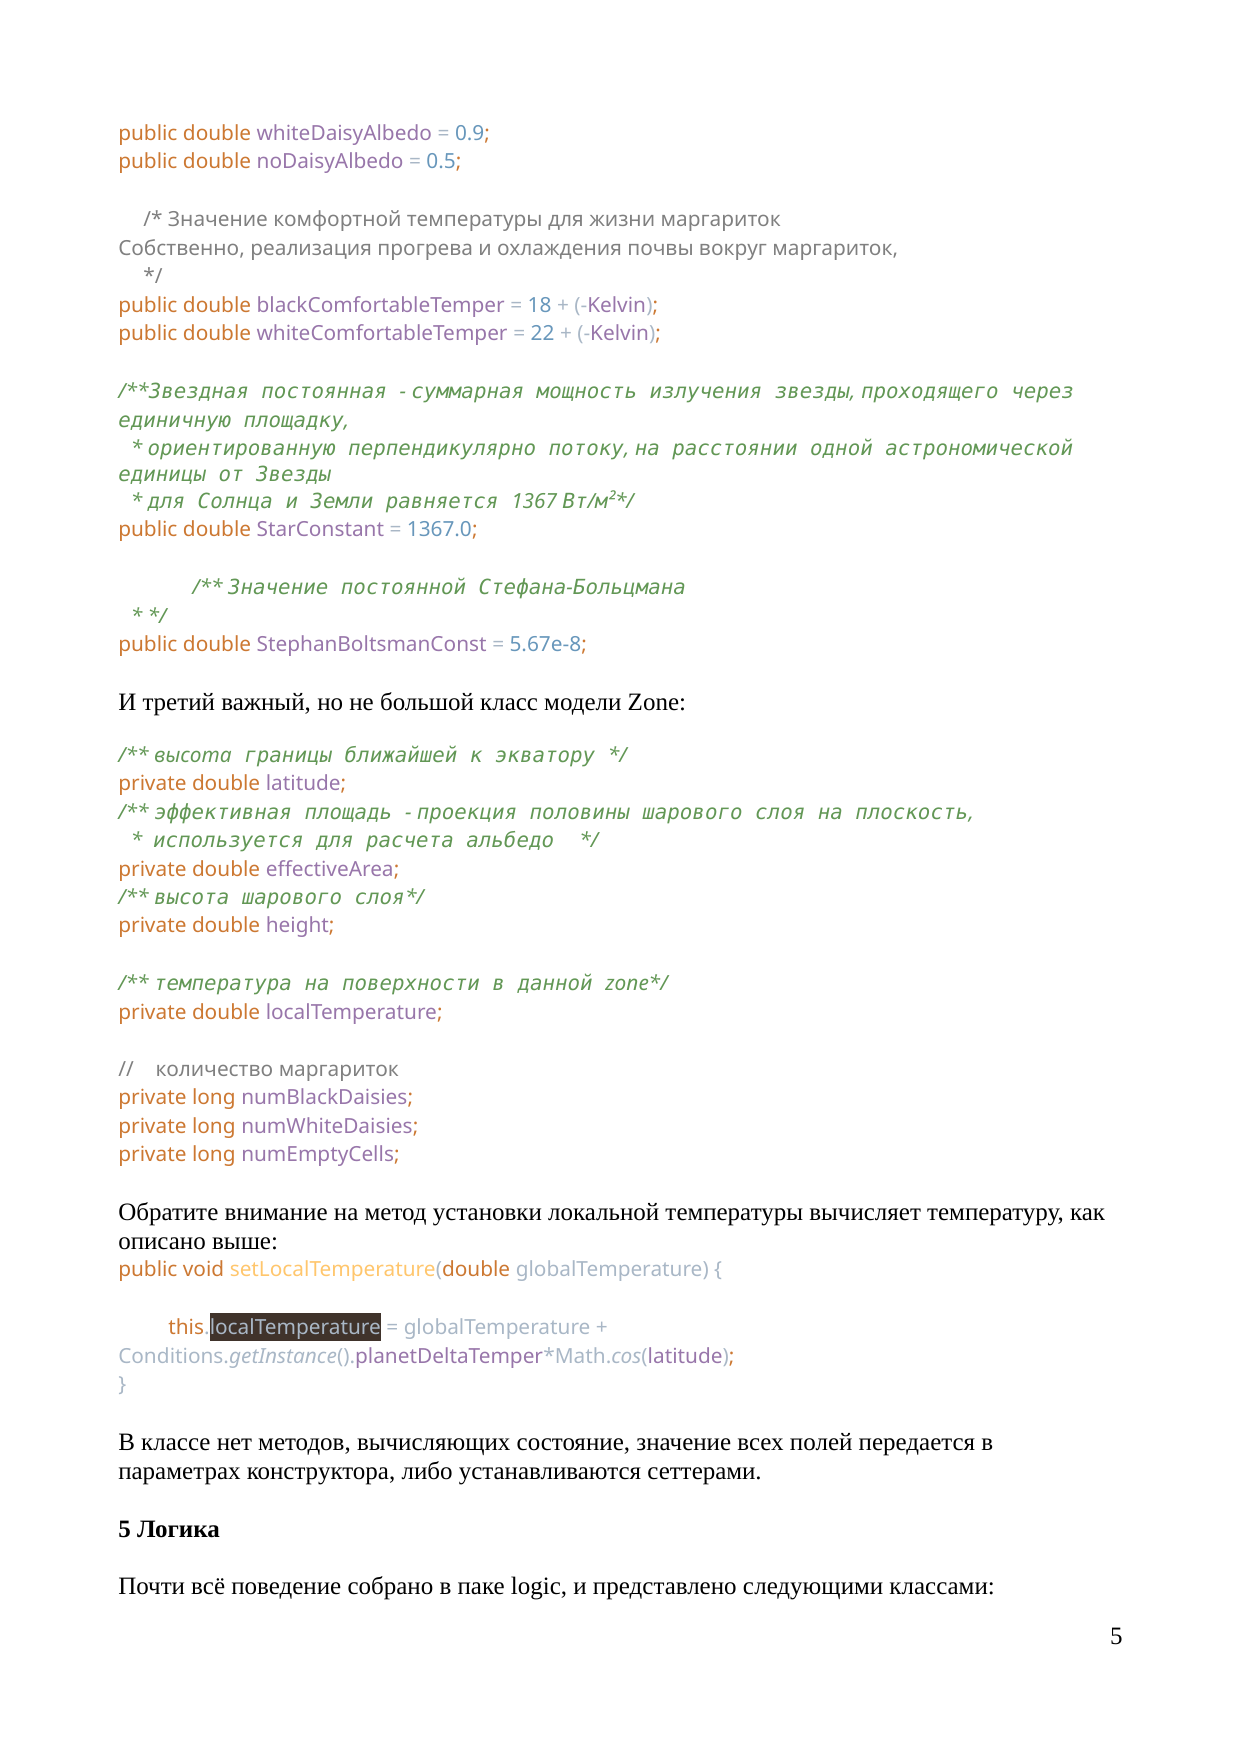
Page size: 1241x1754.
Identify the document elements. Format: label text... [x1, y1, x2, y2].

text public double whiteComfortableTemper = 22 + (-Kelvin); [118, 318, 1122, 347]
text public double StephanBoltsmanConst = 5.67e-8; [118, 629, 1122, 658]
text private double height; [118, 911, 1122, 939]
text public double blackComfortableTemper = 18 + (-Kelvin); [118, 290, 1122, 318]
text private long numEmptyCells; [118, 1139, 1122, 1168]
text public void setLocalTemperature(double globalTemperature) { [118, 1254, 1122, 1283]
text * ориентированную перпендикулярно потоку, на расстоянии одной астрономической единицы от Звезды [118, 433, 1122, 486]
text Обратите внимание на метод установки локальной температуры вычисляет температуру, как описано выше: [118, 1197, 1122, 1254]
text */ [118, 261, 1122, 290]
text 5 Логика [118, 1514, 1122, 1542]
text Собственно, реализация прогрева и охлаждения почвы вокруг маргариток, [118, 233, 1122, 261]
text private double latitude; [118, 768, 1122, 797]
text /** Значение постоянной Стефана-Больцмана [118, 572, 1122, 601]
text private double localTemperature; [118, 997, 1122, 1025]
text public double noDaisyAlbedo = 0.5; [118, 147, 1122, 175]
text * для Солнца и Земли равняется 1367 Вт/м²*/ [118, 486, 1122, 514]
text } [118, 1369, 1122, 1398]
text /** высота границы ближайшей к экватору */ [118, 740, 1122, 768]
text this.localTemperature = globalTemperature + Conditions.getInstance().planetDeltaTemper*Math.cos(latitude); [118, 1312, 1122, 1369]
text public double StarConstant = 1367.0; [118, 514, 1122, 543]
text В классе нет методов, вычисляющих состояние, значение всех полей передается в параметрах конструктора, либо устанавливаются сеттерами. [118, 1427, 1122, 1485]
text Почти всё поведение собрано в паке logic, и представлено следующими классами: [118, 1571, 1122, 1600]
text /** высота шарового слоя*/ [118, 882, 1122, 911]
text private long numWhiteDaisies; [118, 1111, 1122, 1139]
text /** эффективная площадь - проекция половины шарового слоя на плоскость, [118, 797, 1122, 825]
text public double whiteDaisyAlbedo = 0.9; [118, 118, 1122, 147]
text // количество маргариток [118, 1054, 1122, 1082]
text /** температура на поверхности в данной zone*/ [118, 968, 1122, 997]
text * */ [118, 601, 1122, 629]
text * используется для расчета альбедо */ [118, 825, 1122, 854]
text private long numBlackDaisies; [118, 1082, 1122, 1111]
text private double effectiveArea; [118, 854, 1122, 882]
text /* Значение комфортной температуры для жизни маргариток [118, 204, 1122, 233]
text И третий важный, но не большой класс модели Zone: [118, 687, 1122, 716]
text /**Звездная постоянная - суммарная мощность излучения звезды, проходящего через единичную площадку, [118, 376, 1122, 433]
